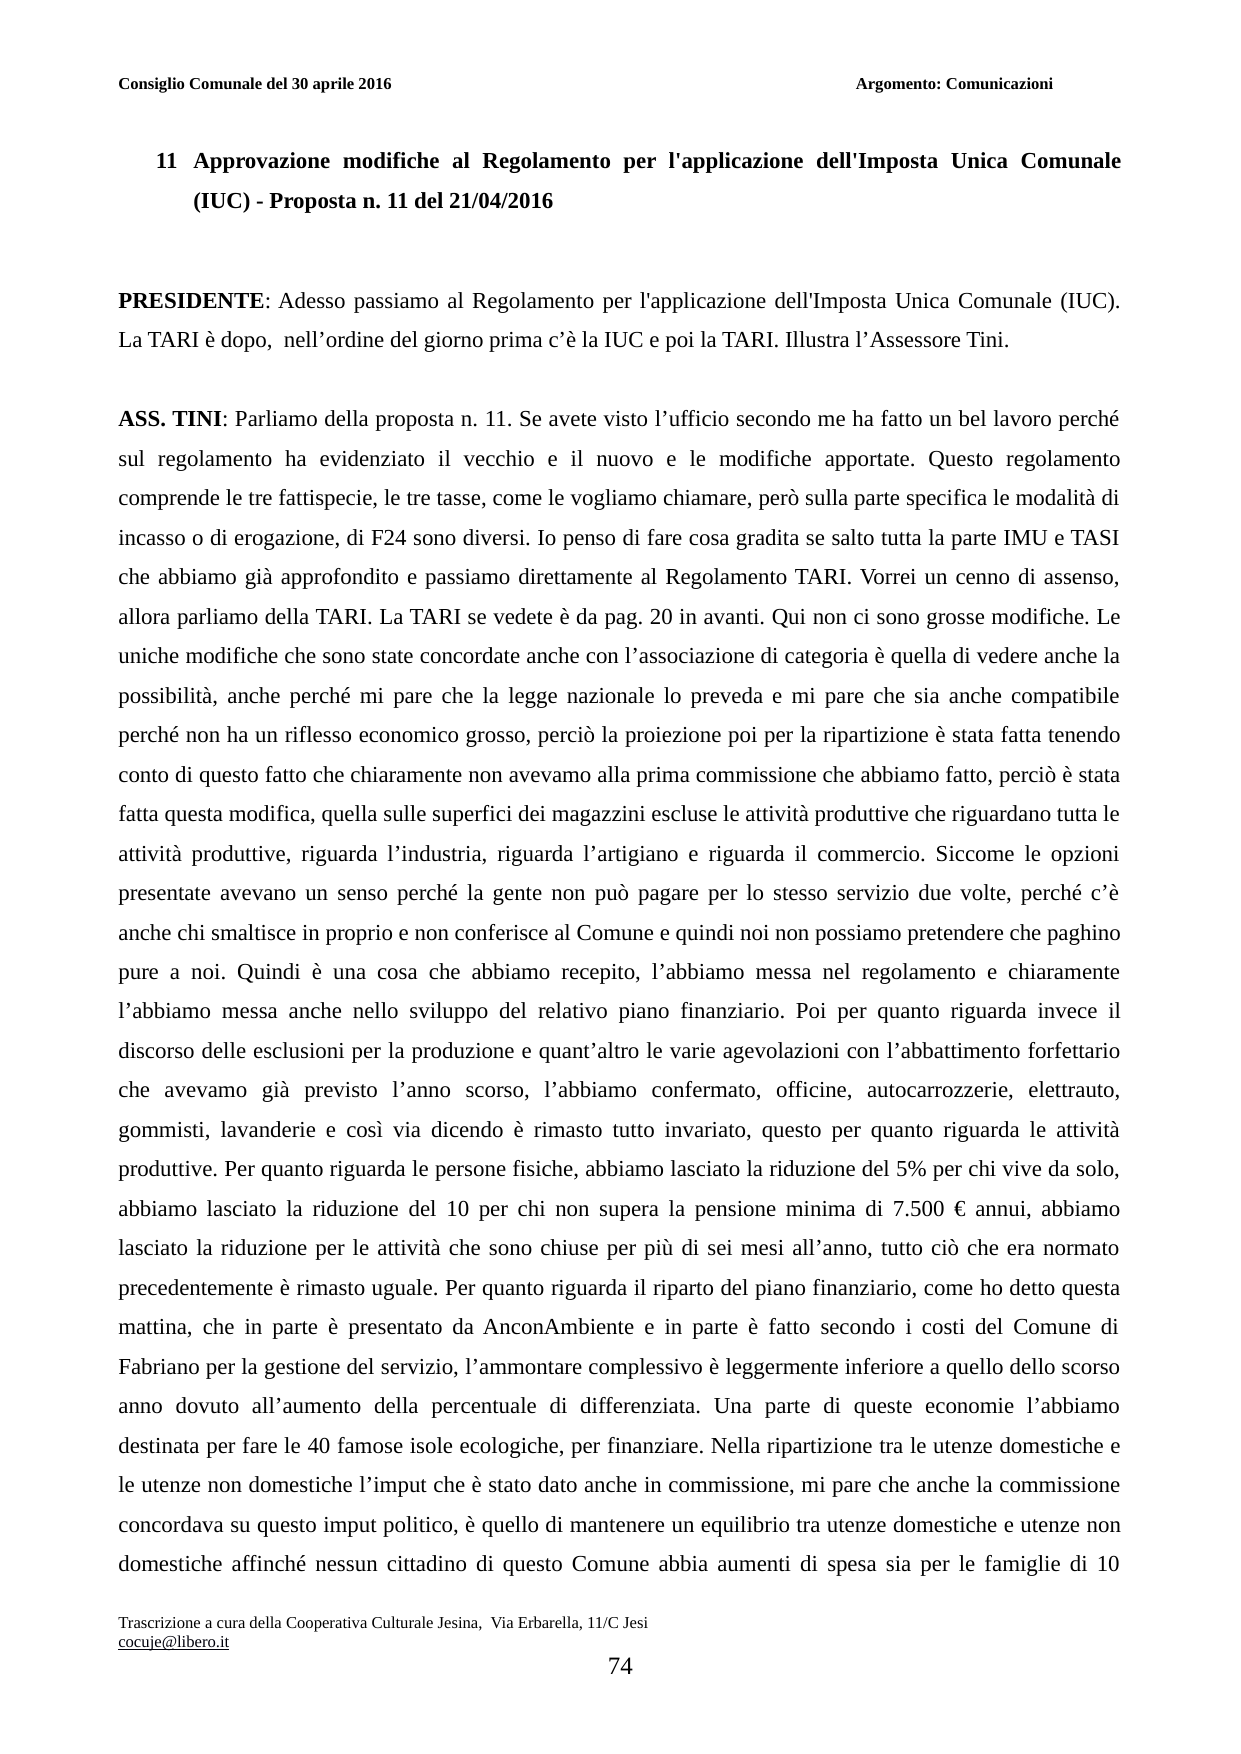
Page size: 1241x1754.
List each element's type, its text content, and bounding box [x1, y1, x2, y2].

list Approvazione modifiche al Regolamento per l'applicazione dell'Imposta Unica Comunale (IUC) - Proposta n. 11 del 21/04/2016 [156, 148, 1122, 213]
text PRESIDENTE: Adesso passiamo al Regolamento per l'applicazione dell'Imposta Unica Comunale (IUC). La TARI è dopo, nell’ordine del giorno prima c’è la IUC e poi la TARI. Illustra l’Assessore Tini. [118, 287, 1122, 353]
text ASS. TINI: Parliamo della proposta n. 11. Se avete visto l’ufficio secondo me ha fatto un bel lavoro perché sul regolamento ha evidenziato il vecchio e il nuovo e le modifiche apportate. Questo regolamento comprende le tre fattispecie, le tre tasse, come le vogliamo chiamare, però sulla parte specifica le modalità di incasso o di erogazione, di F24 sono diversi. Io penso di fare cosa gradita se salto tutta la parte IMU e TASI che abbiamo già approfondito e passiamo direttamente al Regolamento TARI. Vorrei un cenno di assenso, allora parliamo della TARI. La TARI se vedete è da pag. 20 in avanti. Qui non ci sono grosse modifiche. Le uniche modifiche che sono state concordate anche con l’associazione di categoria è quella di vedere anche la possibilità, anche perché mi pare che la legge nazionale lo preveda e mi pare che sia anche compatibile perché non ha un riflesso economico grosso, perciò la proiezione poi per la ripartizione è stata fatta tenendo conto di questo fatto che chiaramente non avevamo alla prima commissione che abbiamo fatto, perciò è stata fatta questa modifica, quella sulle superfici dei magazzini escluse le attività produttive che riguardano tutta le attività produttive, riguarda l’industria, riguarda l’artigiano e riguarda il commercio. Siccome le opzioni presentate avevano un senso perché la gente non può pagare per lo stesso servizio due volte, perché c’è anche chi smaltisce in proprio e non conferisce al Comune e quindi noi non possiamo pretendere che paghino pure a noi. Quindi è una cosa che abbiamo recepito, l’abbiamo messa nel regolamento e chiaramente l’abbiamo messa anche nello sviluppo del relativo piano finanziario. Poi per quanto riguarda invece il discorso delle esclusioni per la produzione e quant’altro le varie agevolazioni con l’abbattimento forfettario che avevamo già previsto l’anno scorso, l’abbiamo confermato, officine, autocarrozzerie, elettrauto, gommisti, lavanderie e così via dicendo è rimasto tutto invariato, questo per quanto riguarda le attività produttive. Per quanto riguarda le persone fisiche, abbiamo lasciato la riduzione del 5% per chi vive da solo, abbiamo lasciato la riduzione del 10 per chi non supera la pensione minima di 7.500 € annui, abbiamo lasciato la riduzione per le attività che sono chiuse per più di sei mesi all’anno, tutto ciò che era normato precedentemente è rimasto uguale. Per quanto riguarda il riparto del piano finanziario, come ho detto questa mattina, che in parte è presentato da AnconAmbiente e in parte è fatto secondo i costi del Comune di Fabriano per la gestione del servizio, l’ammontare complessivo è leggermente inferiore a quello dello scorso anno dovuto all’aumento della percentuale di differenziata. Una parte di queste economie l’abbiamo destinata per fare le 40 famose isole ecologiche, per finanziare. Nella ripartizione tra le utenze domestiche e le utenze non domestiche l’imput che è stato dato anche in commissione, mi pare che anche la commissione concordava su questo imput politico, è quello di mantenere un equilibrio tra utenze domestiche e utenze non domestiche affinché nessun cittadino di questo Comune abbia aumenti di spesa sia per le famiglie di 10 [118, 405, 1122, 1577]
